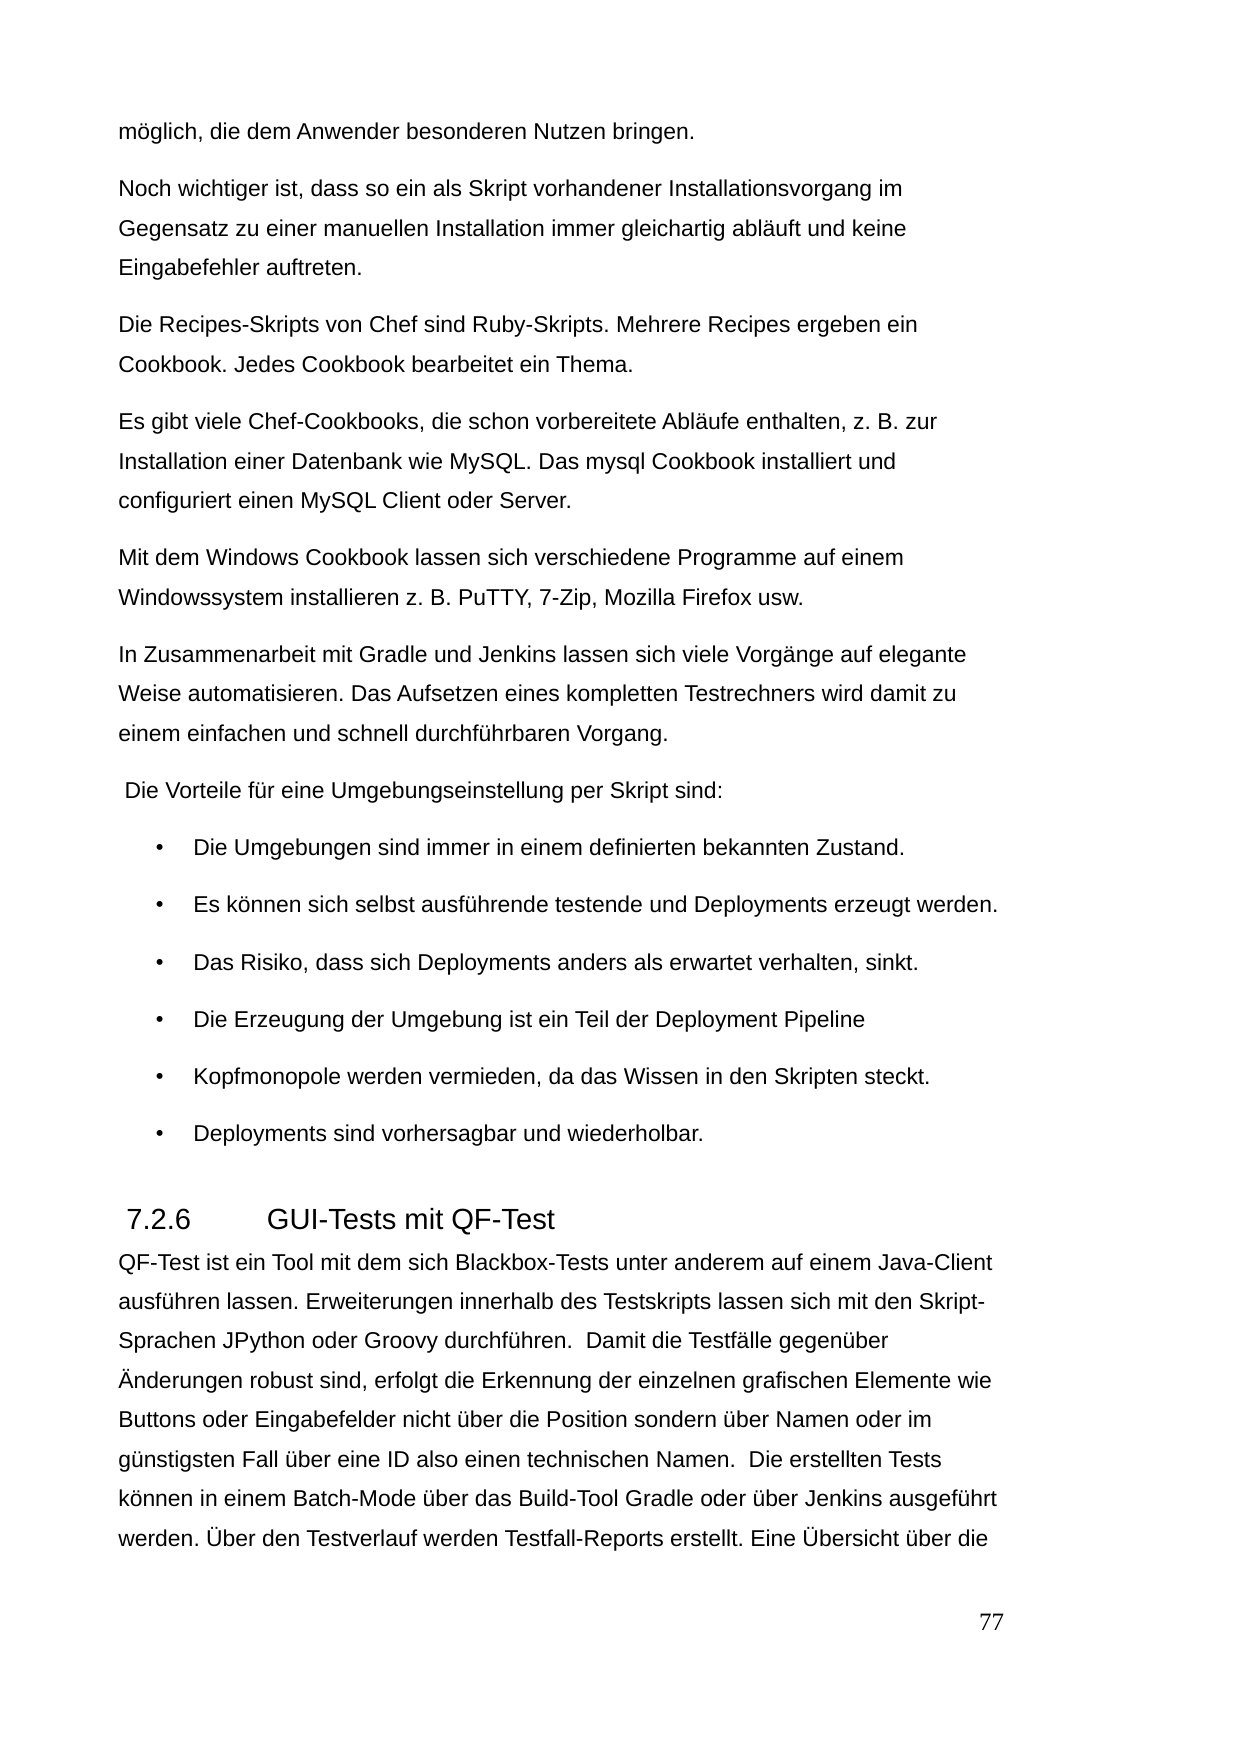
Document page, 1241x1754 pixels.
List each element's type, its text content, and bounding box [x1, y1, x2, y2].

text Die Vorteile für eine Umgebungseinstellung per Skript sind: [118, 777, 1004, 803]
list Kopfmonopole werden vermieden, da das Wissen in den Skripten steckt. [156, 1063, 1004, 1089]
text QF-Test ist ein Tool mit dem sich Blackbox-Tests unter anderem auf einem Java-Client ausführen lassen. Erweiterungen innerhalb des Testskripts lassen sich mit den Skript-Sprachen JPython oder Groovy durchführen. Damit die Testfälle gegenüber Änderungen robust sind, erfolgt die Erkennung der einzelnen grafischen Elemente wie Buttons oder Eingabefelder nicht über die Position sondern über Namen oder im günstigsten Fall über eine ID also einen technischen Namen. Die erstellten Tests können in einem Batch-Mode über das Build-Tool Gradle oder über Jenkins ausgeführt werden. Über den Testverlauf werden Testfall-Reports erstellt. Eine Übersicht über die [118, 1248, 1004, 1551]
list Deployments sind vorhersagbar und wiederholbar. [156, 1120, 1004, 1147]
text Es gibt viele Chef-Cookbooks, die schon vorbereitete Abläufe enthalten, z. B. zur Installation einer Datenbank wie MySQL. Das mysql Cookbook installiert und configuriert einen MySQL Client oder Server. [118, 408, 1004, 513]
text Noch wichtiger ist, dass so ein als Skript vorhandener Installationsvorgang im Gegensatz zu einer manuellen Installation immer gleichartig abläuft und keine Eingabefehler auftreten. [118, 175, 1004, 281]
text In Zusammenarbeit mit Gradle und Jenkins lassen sich viele Vorgänge auf elegante Weise automatisieren. Das Aufsetzen eines kompletten Testrechners wird damit zu einem einfachen und schnell durchführbaren Vorgang. [118, 641, 1004, 746]
subtitle GUI-Tests mit QF-Test [118, 1202, 1004, 1236]
list Das Risiko, dass sich Deployments anders als erwartet verhalten, sinkt. [156, 949, 1004, 975]
list Es können sich selbst ausführende testende und Deployments erzeugt werden. [156, 891, 1004, 918]
text Die Recipes-Skripts von Chef sind Ruby-Skripts. Mehrere Recipes ergeben ein Cookbook. Jedes Cookbook bearbeitet ein Thema. [118, 311, 1004, 377]
list Die Umgebungen sind immer in einem definierten bekannten Zustand. [156, 834, 1004, 861]
list Die Erzeugung der Umgebung ist ein Teil der Deployment Pipeline [156, 1006, 1004, 1032]
text möglich, die dem Anwender besonderen Nutzen bringen. [118, 118, 1004, 144]
text Mit dem Windows Cookbook lassen sich verschiedene Programme auf einem Windowssystem installieren z. B. PuTTY, 7-Zip, Mozilla Firefox usw. [118, 544, 1004, 610]
